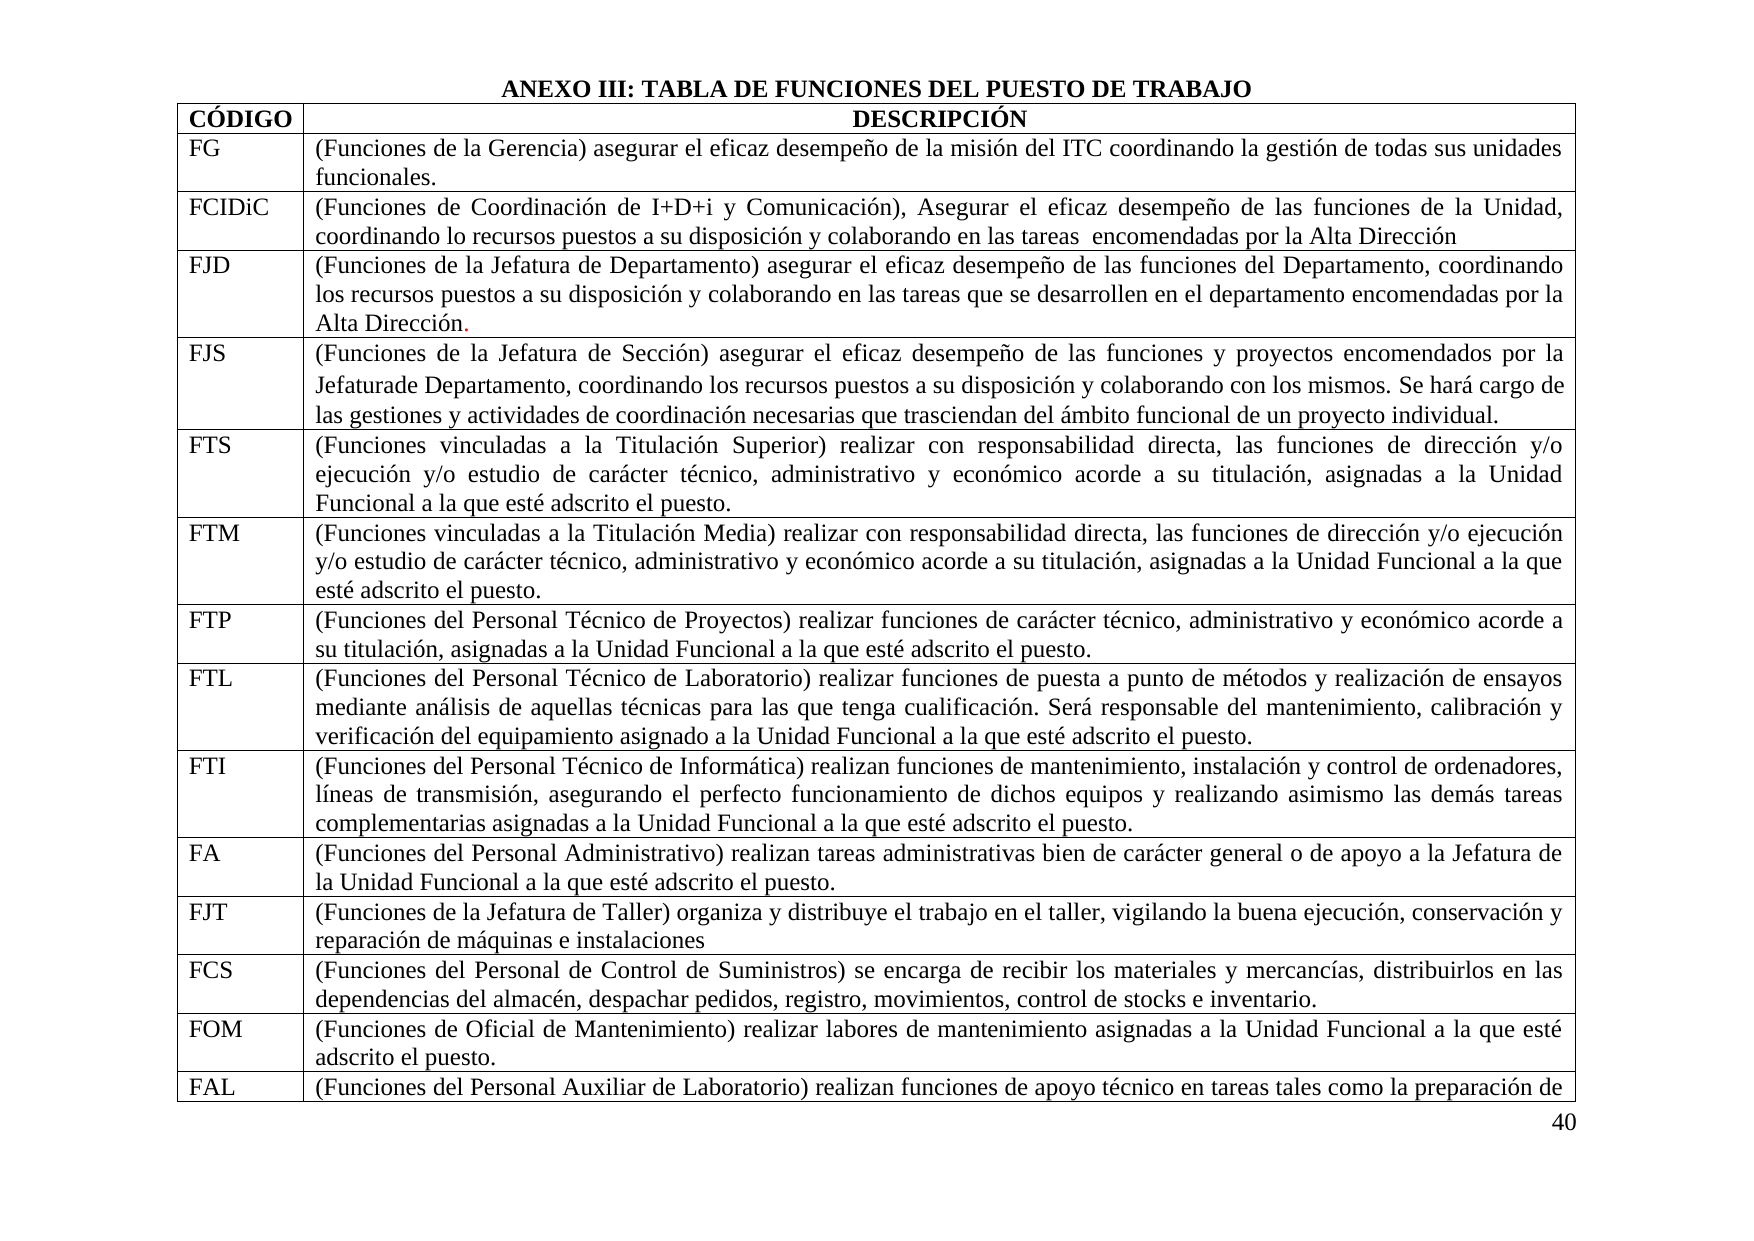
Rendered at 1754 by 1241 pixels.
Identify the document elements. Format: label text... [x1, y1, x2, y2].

table_cell (Funciones vinculadas a la Titulación Superior) realizar con responsabilidad directa, las funciones de dirección y/o ejecución y/o estudio de carácter técnico, administrativo y económico acorde a su titulación, asignadas a la Unidad Funcional a la que esté adscrito el puesto. [304, 430, 1575, 517]
table_cell FJT [178, 897, 303, 954]
table_cell (Funciones del Personal de Control de Suministros) se encarga de recibir los materiales y mercancías, distribuirlos en las dependencias del almacén, despachar pedidos, registro, movimientos, control de stocks e inventario. [304, 955, 1575, 1013]
table_cell FCS [178, 955, 303, 1013]
table_cell FOM [178, 1014, 303, 1071]
table_cell FTP [178, 605, 303, 662]
table_cell (Funciones del Personal Técnico de Laboratorio) realizar funciones de puesta a punto de métodos y realización de ensayos mediante análisis de aquellas técnicas para las que tenga cualificación. Será responsable del mantenimiento, calibración y verificación del equipamiento asignado a la Unidad Funcional a la que esté adscrito el puesto. [304, 664, 1575, 750]
table_header DESCRIPCIÓN [304, 104, 1575, 132]
table_cell FJS [178, 338, 303, 429]
table_cell (Funciones del Personal Técnico de Informática) realizan funciones de mantenimiento, instalación y control de ordenadores, líneas de transmisión, asegurando el perfecto funcionamiento de dichos equipos y realizando asimismo las demás tareas complementarias asignadas a la Unidad Funcional a la que esté adscrito el puesto. [304, 751, 1575, 837]
table_cell FTS [178, 430, 303, 517]
table_cell FTI [178, 751, 303, 837]
table_cell (Funciones de Oficial de Mantenimiento) realizar labores de mantenimiento asignadas a la Unidad Funcional a la que esté adscrito el puesto. [304, 1014, 1575, 1071]
table_cell (Funciones del Personal Técnico de Proyectos) realizar funciones de carácter técnico, administrativo y económico acorde a su titulación, asignadas a la Unidad Funcional a la que esté adscrito el puesto. [304, 605, 1575, 662]
table_cell (Funciones de Coordinación de I+D+i y Comunicación), Asegurar el eficaz desempeño de las funciones de la Unidad, coordinando lo recursos puestos a su disposición y colaborando en las tareas encomendadas por la Alta Dirección [304, 192, 1575, 249]
table_cell FTL [178, 664, 303, 750]
table_header CÓDIGO [178, 104, 303, 132]
table_cell (Funciones del Personal Administrativo) realizan tareas administrativas bien de carácter general o de apoyo a la Jefatura de la Unidad Funcional a la que esté adscrito el puesto. [304, 838, 1575, 896]
table_cell FAL [178, 1072, 303, 1101]
table_cell FJD [178, 251, 303, 337]
table_cell (Funciones de la Jefatura de Taller) organiza y distribuye el trabajo en el taller, vigilando la buena ejecución, conservación y reparación de máquinas e instalaciones [304, 897, 1575, 954]
table_cell FA [178, 838, 303, 896]
table_cell (Funciones de la Gerencia) asegurar el eficaz desempeño de la misión del ITC coordinando la gestión de todas sus unidades funcionales. [304, 134, 1575, 191]
table_cell (Funciones de la Jefatura de Departamento) asegurar el eficaz desempeño de las funciones del Departamento, coordinando los recursos puestos a su disposición y colaborando en las tareas que se desarrollen en el departamento encomendadas por la Alta Dirección. [304, 251, 1575, 337]
text ANEXO III: TABLA DE FUNCIONES DEL PUESTO DE TRABAJO [177, 74, 1577, 103]
table_cell (Funciones de la Jefatura de Sección) asegurar el eficaz desempeño de las funciones y proyectos encomendados por la Jefaturade Departamento, coordinando los recursos puestos a su disposición y colaborando con los mismos. Se hará cargo de las gestiones y actividades de coordinación necesarias que trasciendan del ámbito funcional de un proyecto individual. [304, 338, 1575, 429]
table_cell (Funciones del Personal Auxiliar de Laboratorio) realizan funciones de apoyo técnico en tareas tales como la preparación de [304, 1072, 1575, 1101]
table_cell (Funciones vinculadas a la Titulación Media) realizar con responsabilidad directa, las funciones de dirección y/o ejecución y/o estudio de carácter técnico, administrativo y económico acorde a su titulación, asignadas a la Unidad Funcional a la que esté adscrito el puesto. [304, 518, 1575, 604]
table_cell FG [178, 134, 303, 191]
table_cell FTM [178, 518, 303, 604]
table_cell FCIDiC [178, 192, 303, 249]
